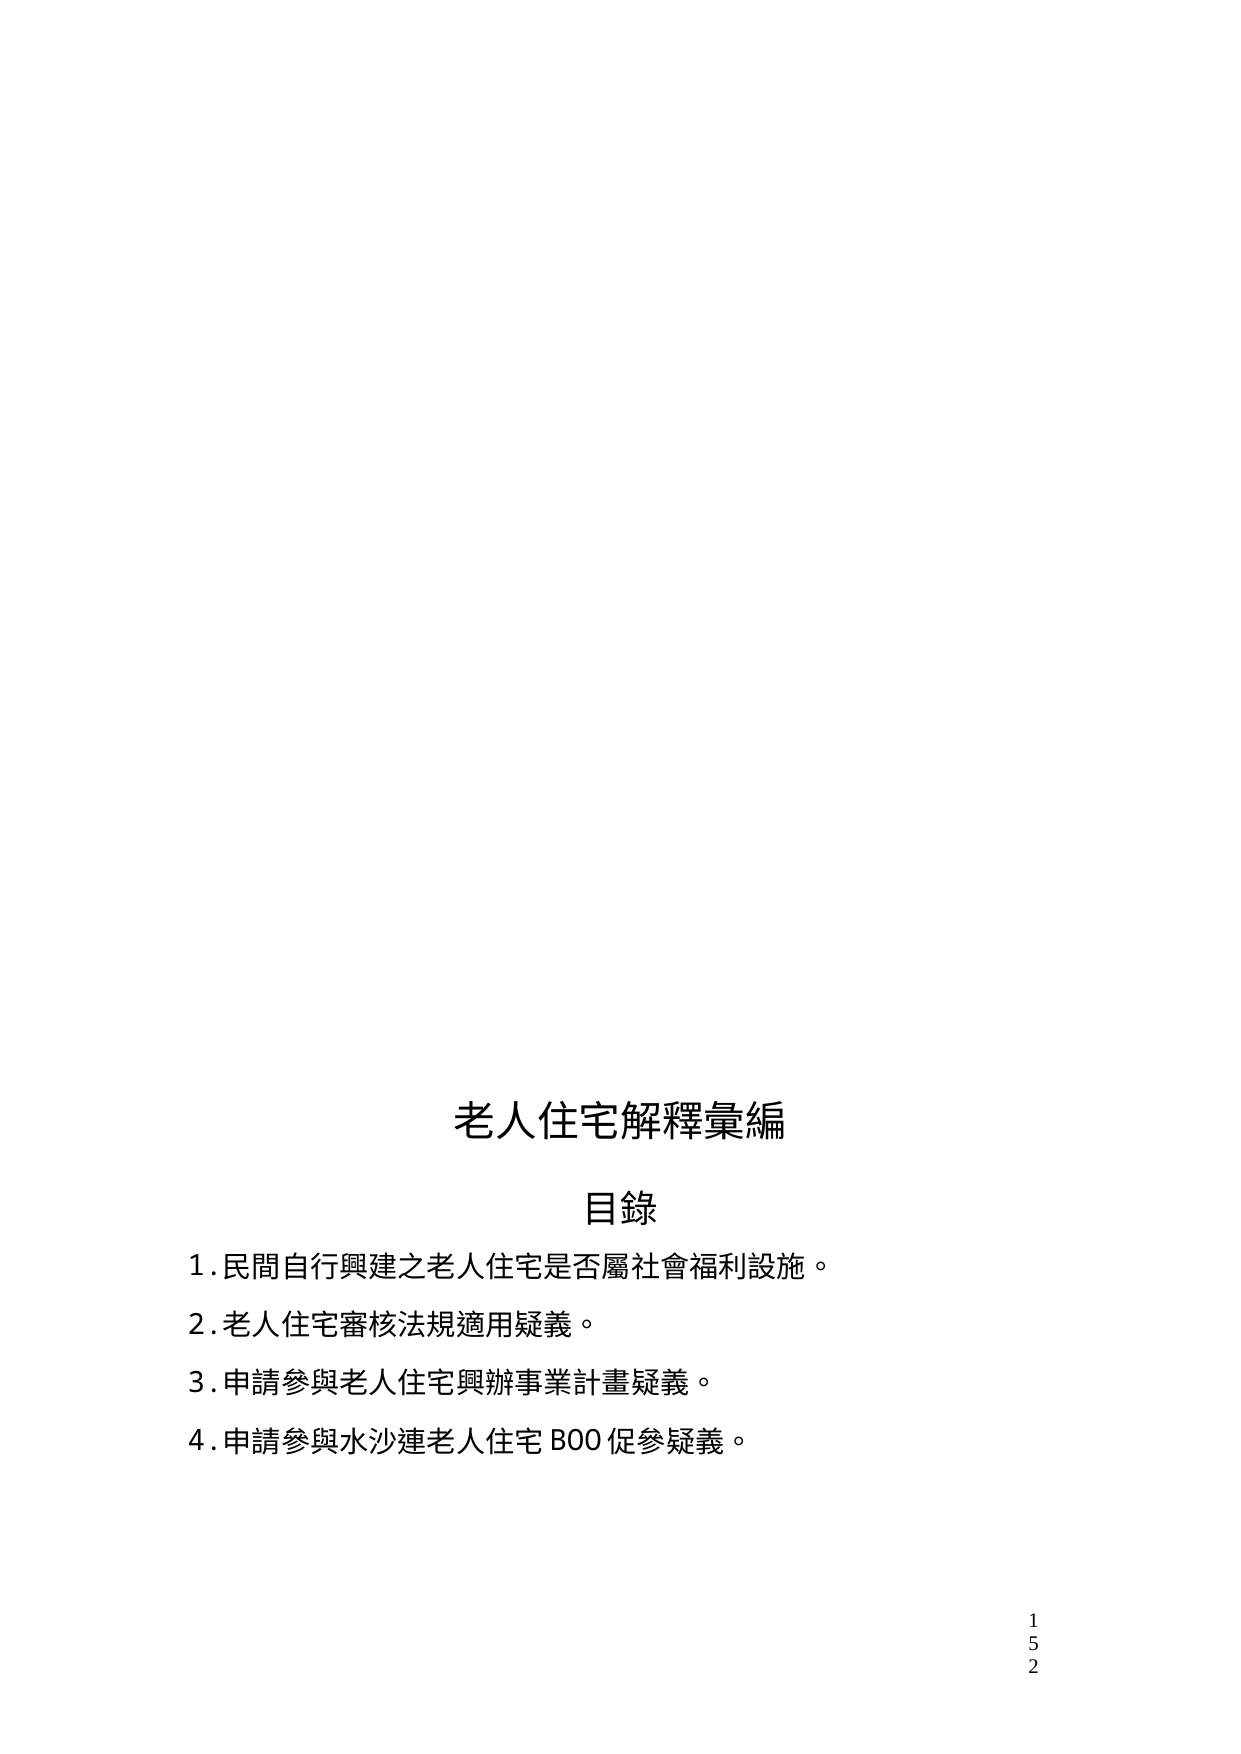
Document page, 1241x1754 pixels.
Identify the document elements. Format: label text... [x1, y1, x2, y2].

text 老人住宅解釋彙編 [187, 1050, 1053, 1167]
text 3.申請參與老人住宅興辦事業計畫疑義。 [187, 1342, 1053, 1400]
text 目錄 [187, 1167, 1053, 1225]
text 4.申請參與水沙連老人住宅BOO促參疑義。 [187, 1400, 1053, 1458]
text 2.老人住宅審核法規適用疑義。 [187, 1283, 1053, 1342]
text 1.民間自行興建之老人住宅是否屬社會福利設施。 [187, 1225, 1053, 1283]
